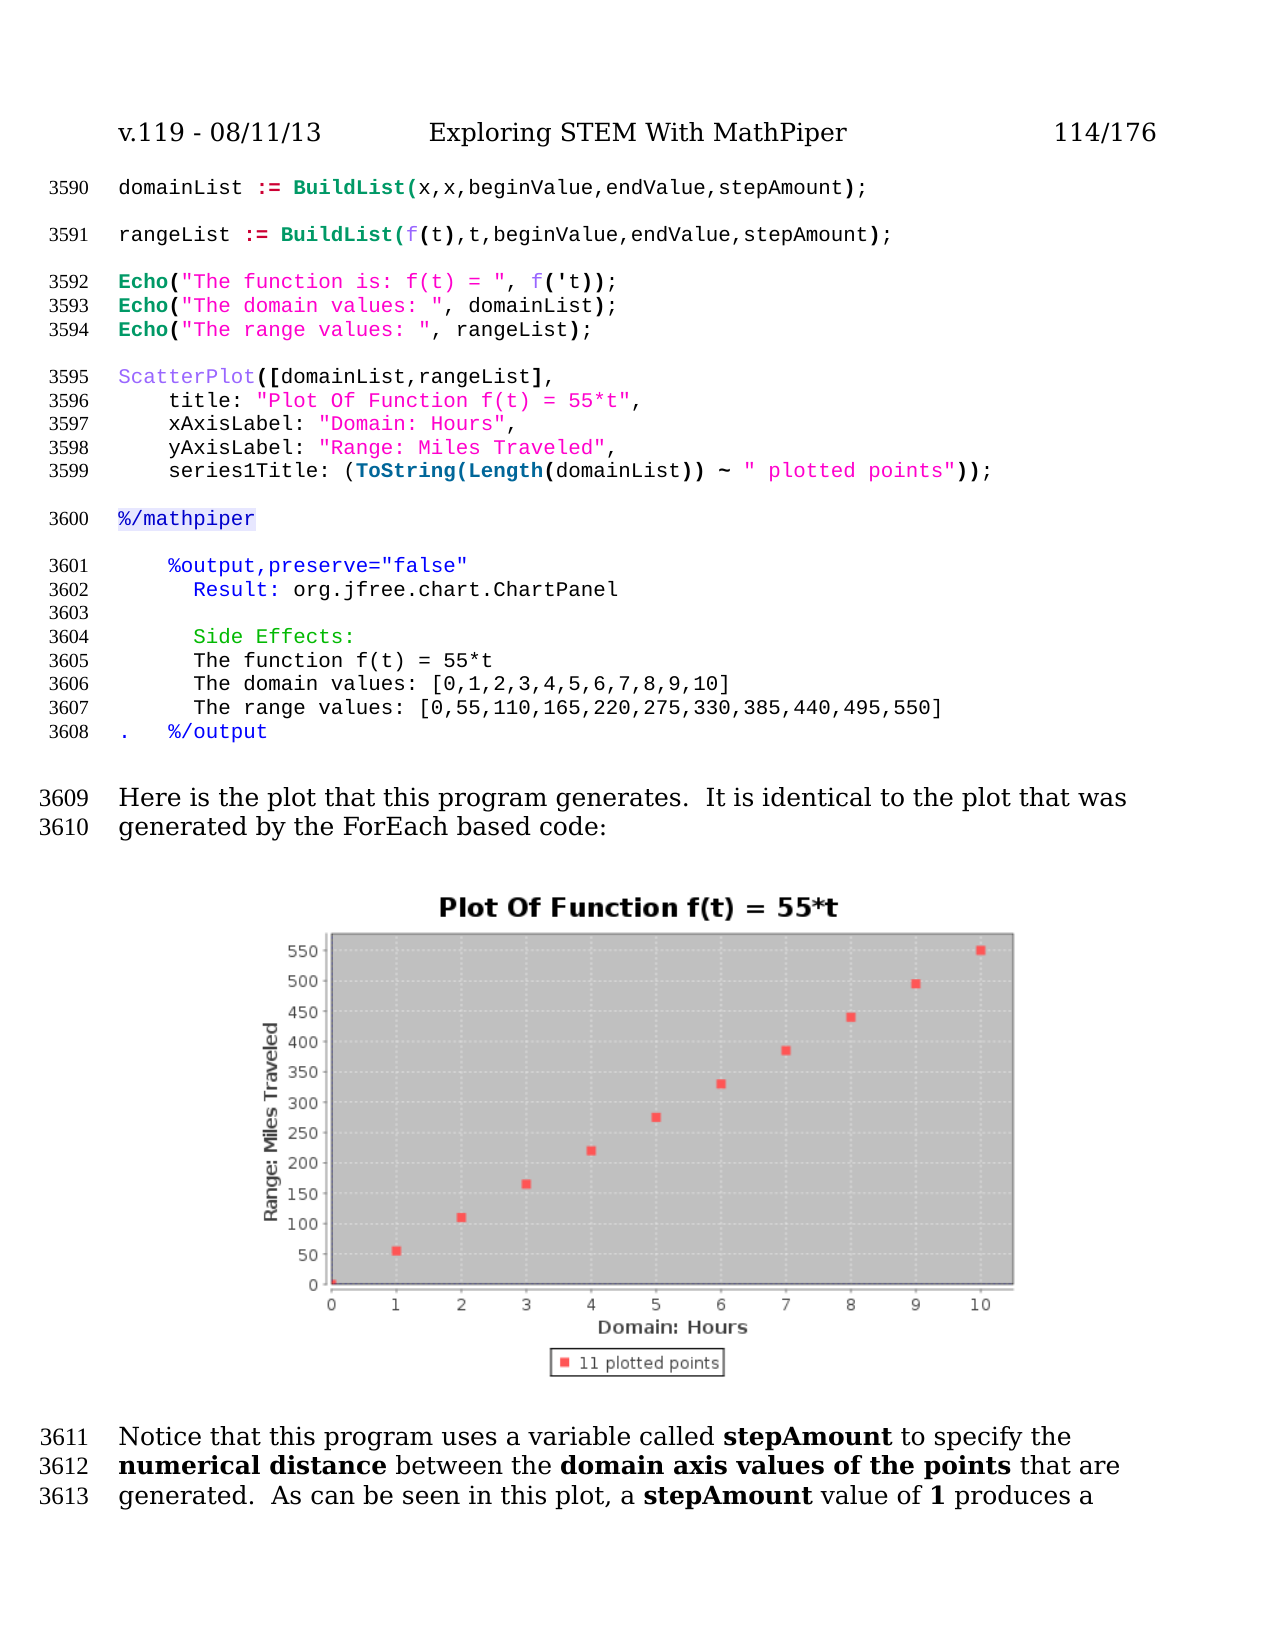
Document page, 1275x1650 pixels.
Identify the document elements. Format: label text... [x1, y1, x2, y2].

text . %/output [118, 721, 1157, 744]
text %output,preserve="false" [118, 555, 1157, 579]
text domainList := BuildList(x,x,beginValue,endValue,stepAmount); [118, 177, 1157, 200]
text Echo("The function is: f(t) = ", f('t)); [118, 271, 1157, 295]
text title: "Plot Of Function f(t) = 55*t", [118, 389, 1157, 413]
text Result: org.jfree.chart.ChartPanel [118, 579, 1157, 602]
text The function f(t) = 55*t [118, 650, 1157, 673]
text series1Title: (ToString(Length(domainList)) ~ " plotted points")); [118, 461, 1157, 484]
text Here is the plot that this program generates. It is identical to the plot that was generated by the ForEach based code: [118, 783, 1157, 841]
text yAxisLabel: "Range: Miles Traveled", [118, 437, 1157, 461]
text The domain values: [0,1,2,3,4,5,6,7,8,9,10] [118, 673, 1157, 697]
text %/mathpiper [118, 508, 1157, 531]
text Echo("The domain values: ", domainList); [118, 295, 1157, 319]
text Echo("The range values: ", rangeList); [118, 319, 1157, 342]
text The range values: [0,55,110,165,220,275,330,385,440,495,550] [118, 697, 1157, 721]
text ScatterPlot([domainList,rangeList], [118, 366, 1157, 389]
text xAxisLabel: "Domain: Hours", [118, 413, 1157, 437]
picture [246, 891, 1029, 1378]
text rangeList := BuildList(f(t),t,beginValue,endValue,stepAmount); [118, 224, 1157, 248]
text Side Effects: [118, 626, 1157, 650]
text Notice that this program uses a variable called stepAmount to specify the numerical distance between the domain axis values of the points that are generated. As can be seen in this plot, a stepAmount value of 1 produces a [118, 1422, 1157, 1510]
